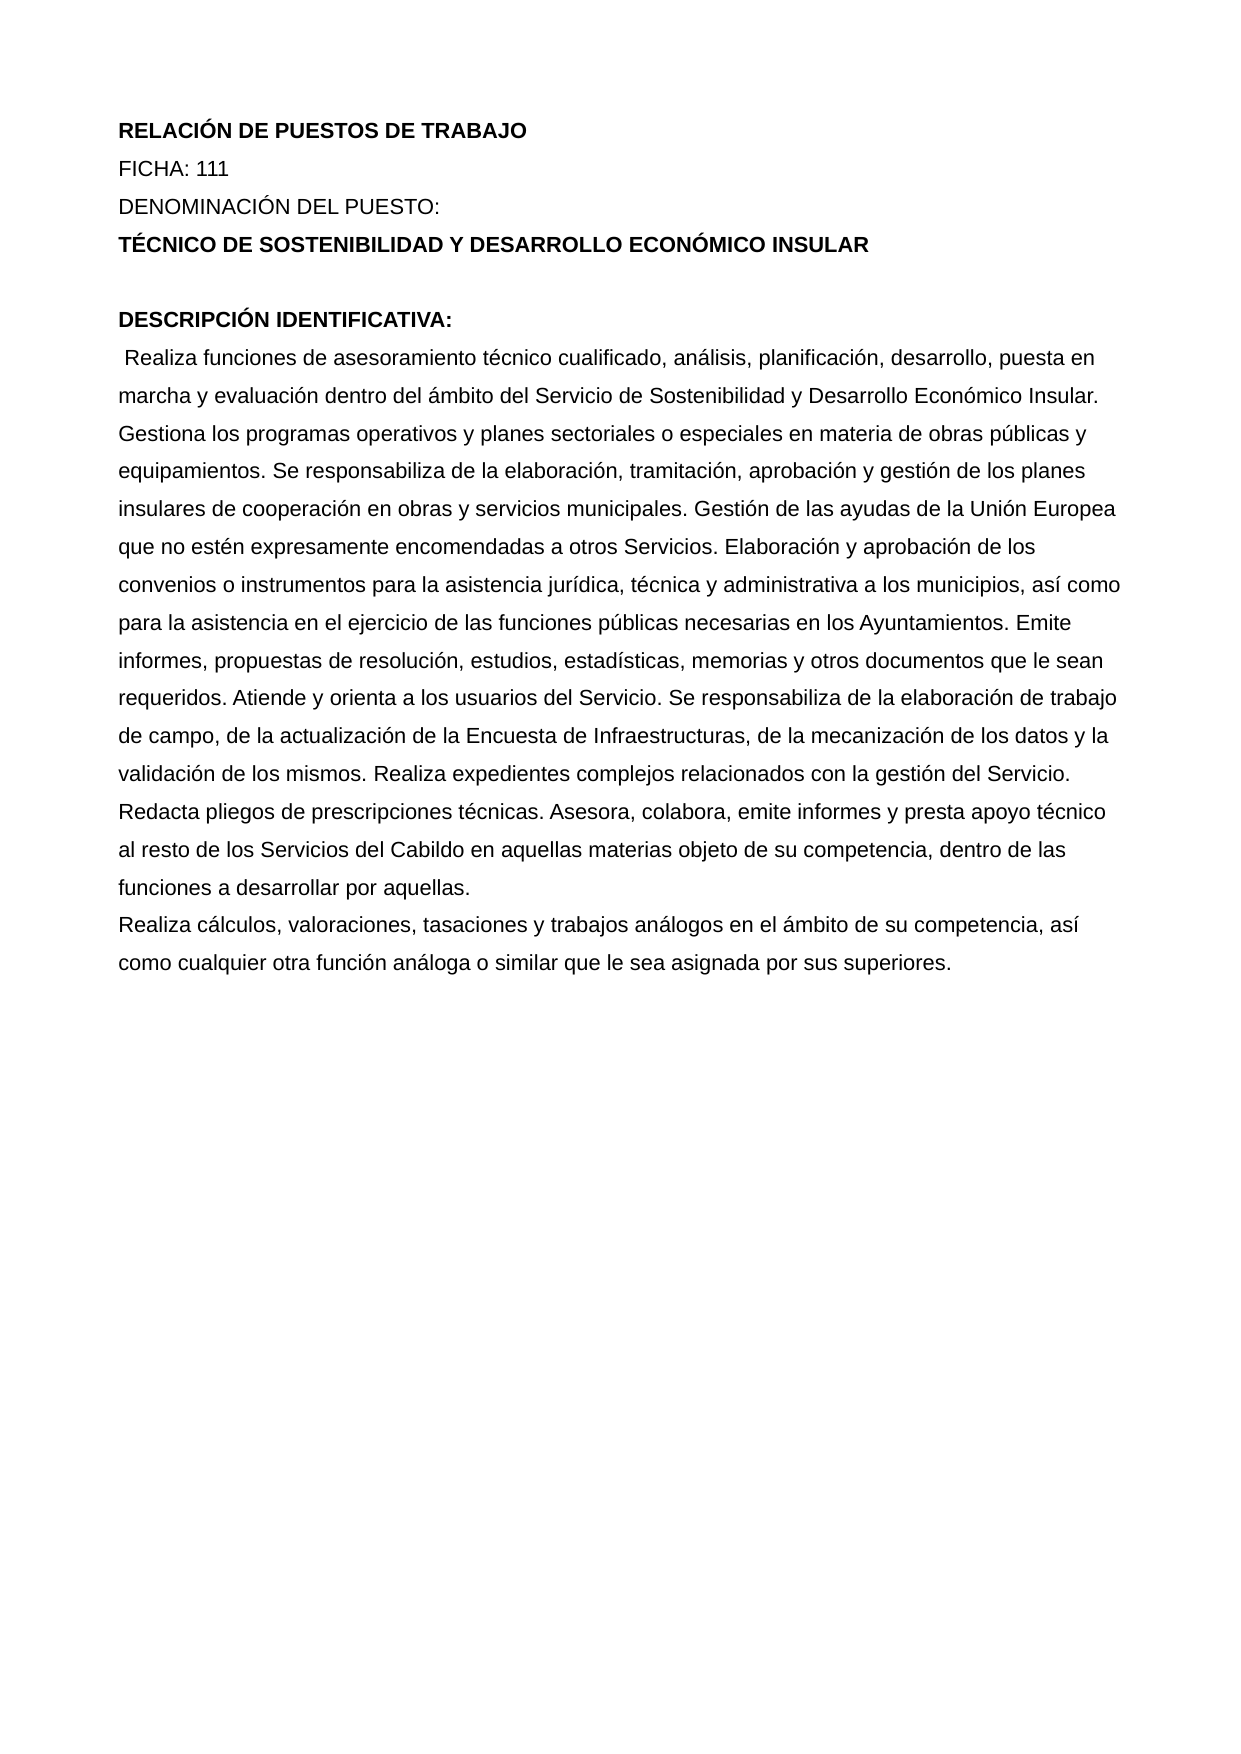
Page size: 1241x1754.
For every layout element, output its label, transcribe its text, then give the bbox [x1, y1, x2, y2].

text DENOMINACIÓN DEL PUESTO: [118, 194, 1122, 219]
text Realiza funciones de asesoramiento técnico cualificado, análisis, planificación, desarrollo, puesta en marcha y evaluación dentro del ámbito del Servicio de Sostenibilidad y Desarrollo Económico Insular. Gestiona los programas operativos y planes sectoriales o especiales en materia de obras públicas y equipamientos. Se responsabiliza de la elaboración, tramitación, aprobación y gestión de los planes insulares de cooperación en obras y servicios municipales. Gestión de las ayudas de la Unión Europea que no estén expresamente encomendadas a otros Servicios. Elaboración y aprobación de los convenios o instrumentos para la asistencia jurídica, técnica y administrativa a los municipios, así como para la asistencia en el ejercicio de las funciones públicas necesarias en los Ayuntamientos. Emite informes, propuestas de resolución, estudios, estadísticas, memorias y otros documentos que le sean requeridos. Atiende y orienta a los usuarios del Servicio. Se responsabiliza de la elaboración de trabajo de campo, de la actualización de la Encuesta de Infraestructuras, de la mecanización de los datos y la validación de los mismos. Realiza expedientes complejos relacionados con la gestión del Servicio. Redacta pliegos de prescripciones técnicas. Asesora, colabora, emite informes y presta apoyo técnico al resto de los Servicios del Cabildo en aquellas materias objeto de su competencia, dentro de las funciones a desarrollar por aquellas. [118, 345, 1122, 899]
text Realiza cálculos, valoraciones, tasaciones y trabajos análogos en el ámbito de su competencia, así como cualquier otra función análoga o similar que le sea asignada por sus superiores. [118, 912, 1122, 975]
text TÉCNICO DE SOSTENIBILIDAD Y DESARROLLO ECONÓMICO INSULAR [118, 232, 1122, 257]
text DESCRIPCIÓN IDENTIFICATIVA: [118, 307, 1122, 332]
text RELACIÓN DE PUESTOS DE TRABAJO [118, 118, 1122, 143]
text FICHA: 111 [118, 156, 1122, 181]
